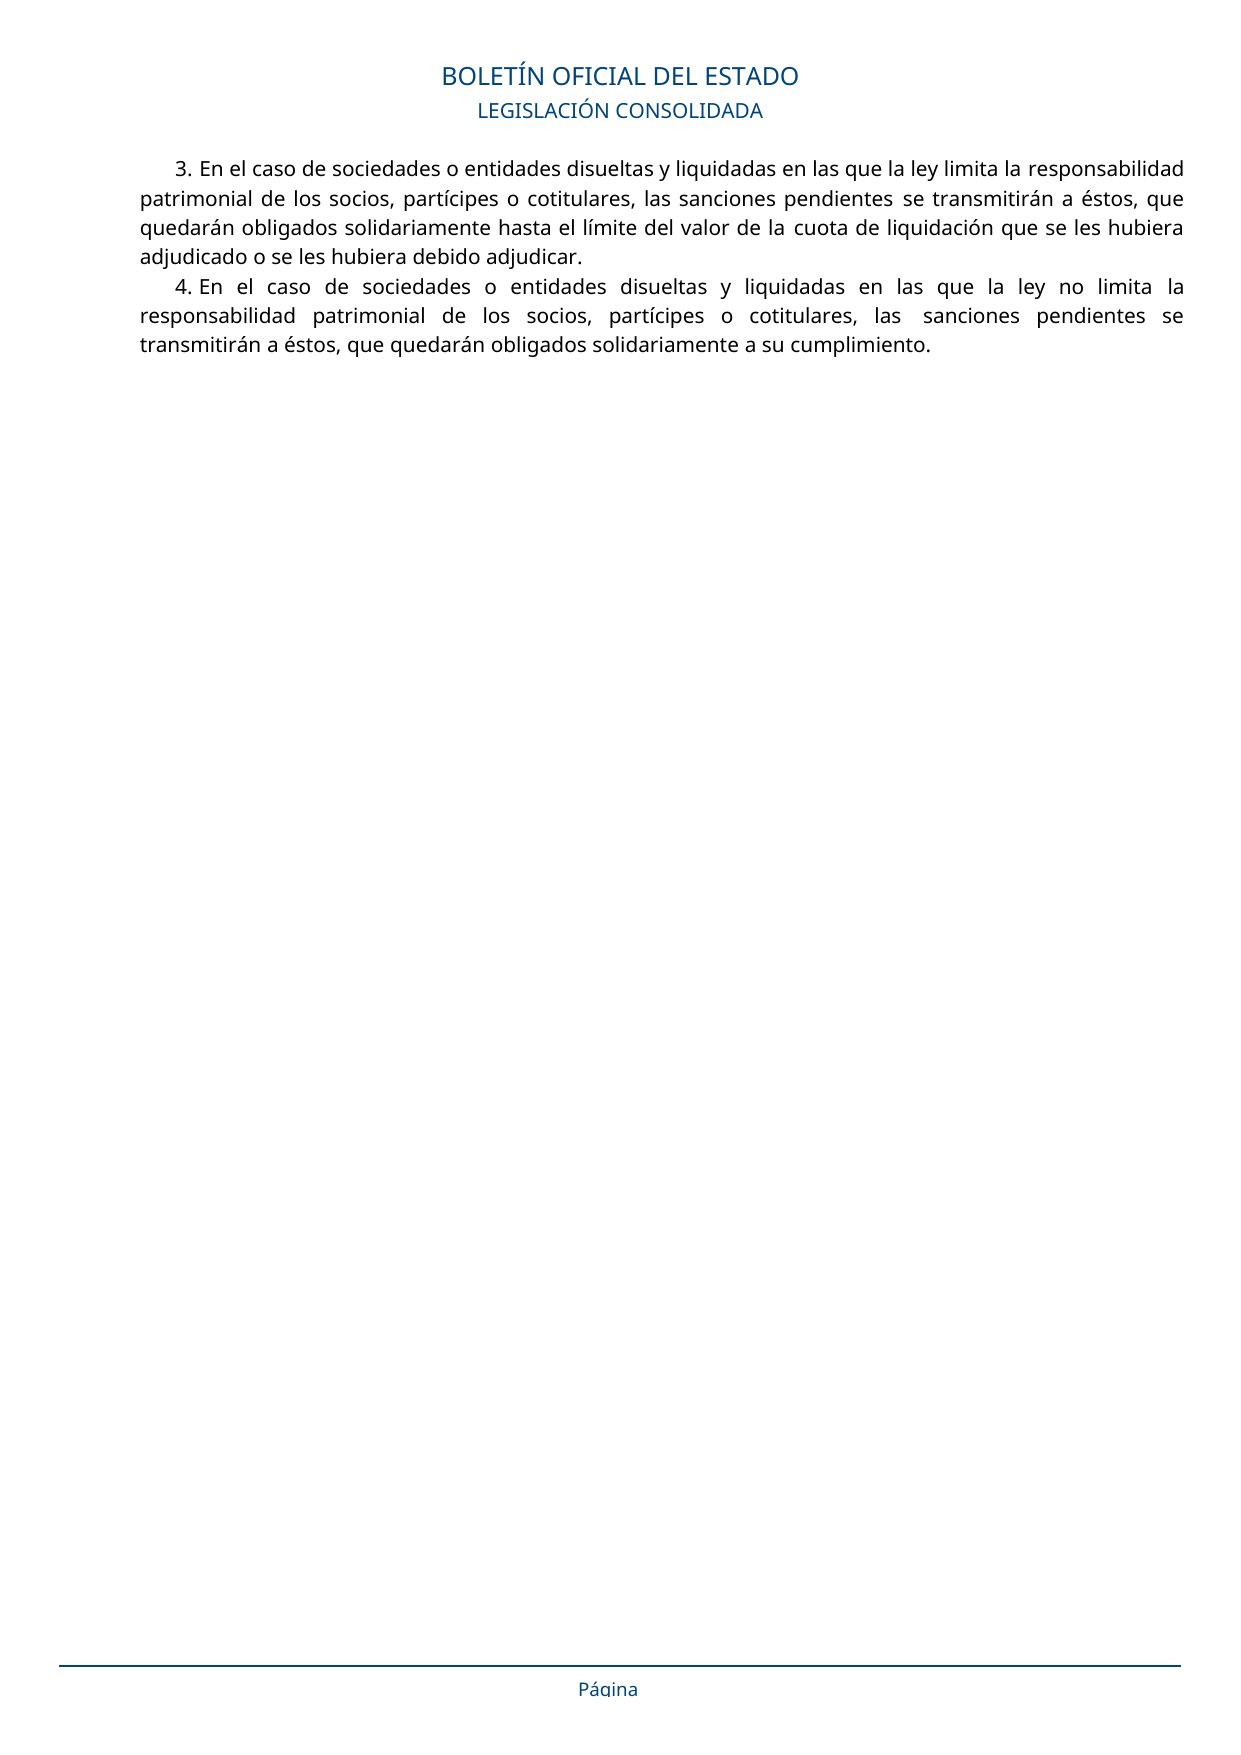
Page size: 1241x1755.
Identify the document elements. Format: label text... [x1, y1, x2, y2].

list En el caso de sociedades o entidades disueltas y liquidadas en las que la ley no limita la responsabilidad patrimonial de los socios, partícipes o cotitulares, las sanciones pendientes se transmitirán a éstos, que quedarán obligados solidariamente a su cumplimiento. [139, 272, 1184, 359]
list En el caso de sociedades o entidades disueltas y liquidadas en las que la ley limita la responsabilidad patrimonial de los socios, partícipes o cotitulares, las sanciones pendientes se transmitirán a éstos, que quedarán obligados solidariamente hasta el límite del valor de la cuota de liquidación que se les hubiera adjudicado o se les hubiera debido adjudicar. [139, 154, 1184, 271]
